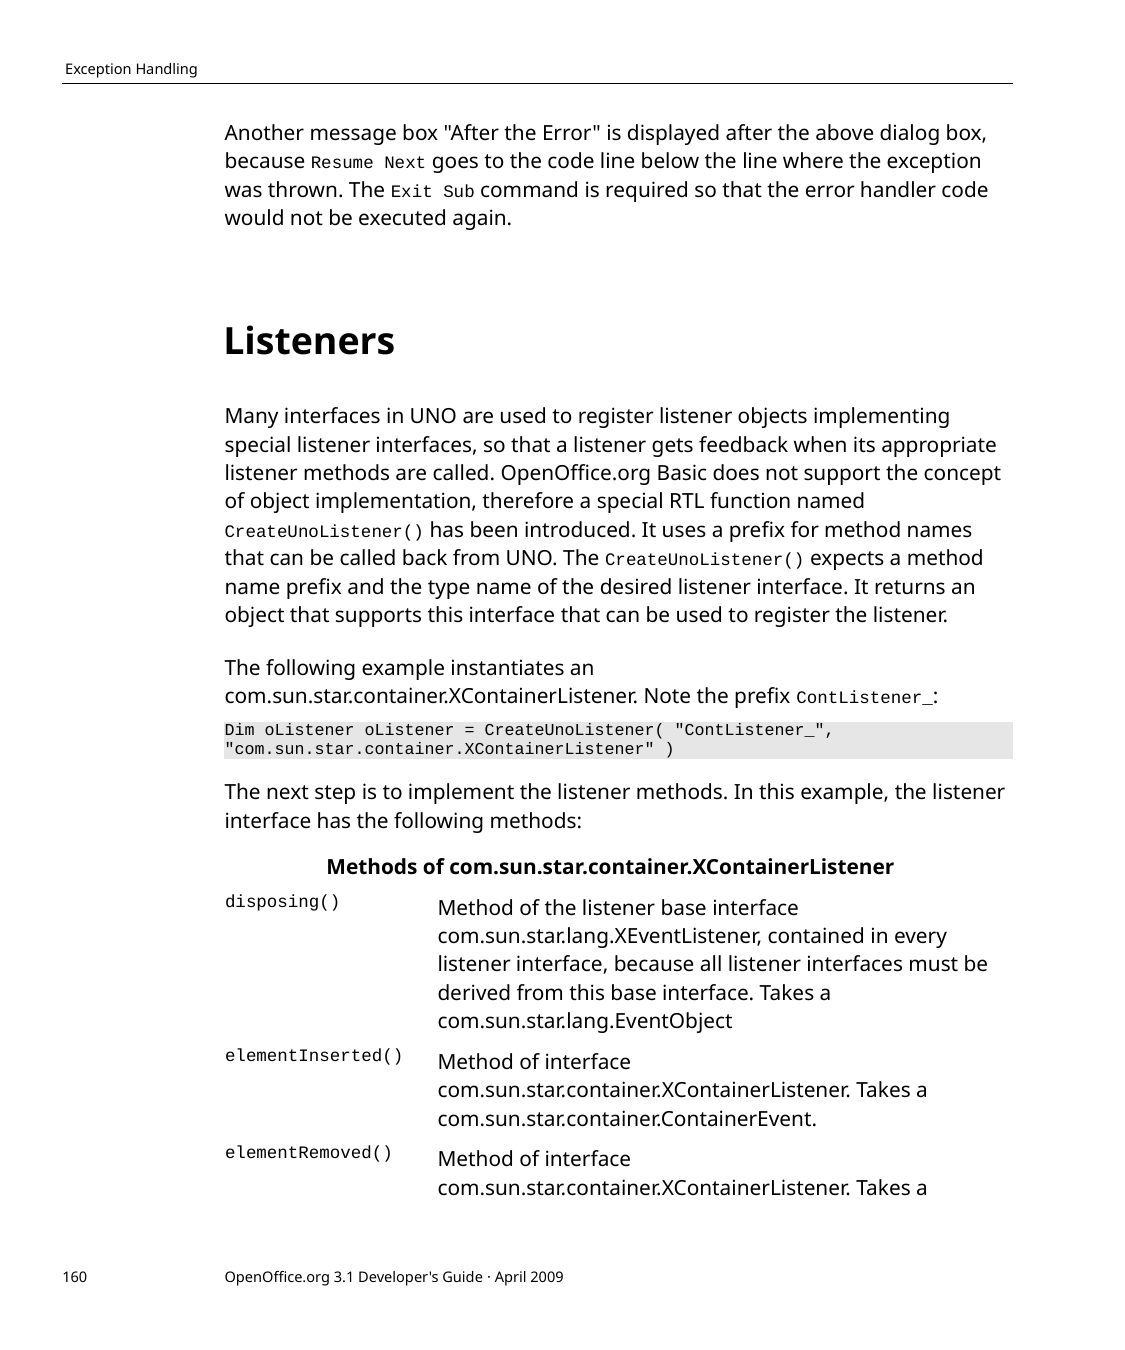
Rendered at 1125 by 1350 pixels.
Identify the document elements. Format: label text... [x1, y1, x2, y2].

table_cell Method of interface com.sun.star.container.XContainerListener. Takes a com.sun.star.container.ContainerEvent. [437, 1041, 1014, 1138]
table_cell Method of interface com.sun.star.container.XContainerListener. Takes a [437, 1138, 1014, 1201]
table_cell elementRemoved() [225, 1138, 437, 1201]
subtitle Listeners [62, 315, 1013, 366]
text The following example instantiates an com.sun.star.container.XContainerListener. Note the prefix ContListener_: [224, 653, 1013, 710]
table_header Methods of com.sun.star.container.XContainerListener [225, 846, 1014, 887]
table_cell Method of the listener base interface com.sun.star.lang.XEventListener, contained in every listener interface, because all listener interfaces must be derived from this base interface. Takes a com.sun.star.lang.EventObject [437, 887, 1014, 1041]
table_cell disposing() [225, 887, 437, 1041]
table_cell elementInserted() [225, 1041, 437, 1138]
text The next step is to implement the listener methods. In this example, the listener interface has the following methods: [224, 777, 1013, 834]
text Many interfaces in UNO are used to register listener objects implementing special listener interfaces, so that a listener gets feedback when its appropriate listener methods are called. OpenOffice.org Basic does not support the concept of object implementation, therefore a special RTL function named CreateUnoListener() has been introduced. It uses a prefix for method names that can be called back from UNO. The CreateUnoListener() expects a method name prefix and the type name of the desired listener interface. It returns an object that supports this interface that can be used to register the listener. [224, 401, 1013, 629]
text Dim oListener oListener = CreateUnoListener( "ContListener_", "com.sun.star.container.XContainerListener" ) [224, 722, 1013, 759]
text Another message box "After the Error" is displayed after the above dialog box, because Resume Next goes to the code line below the line where the exception was thrown. The Exit Sub command is required so that the error handler code would not be executed again. [224, 118, 1013, 232]
